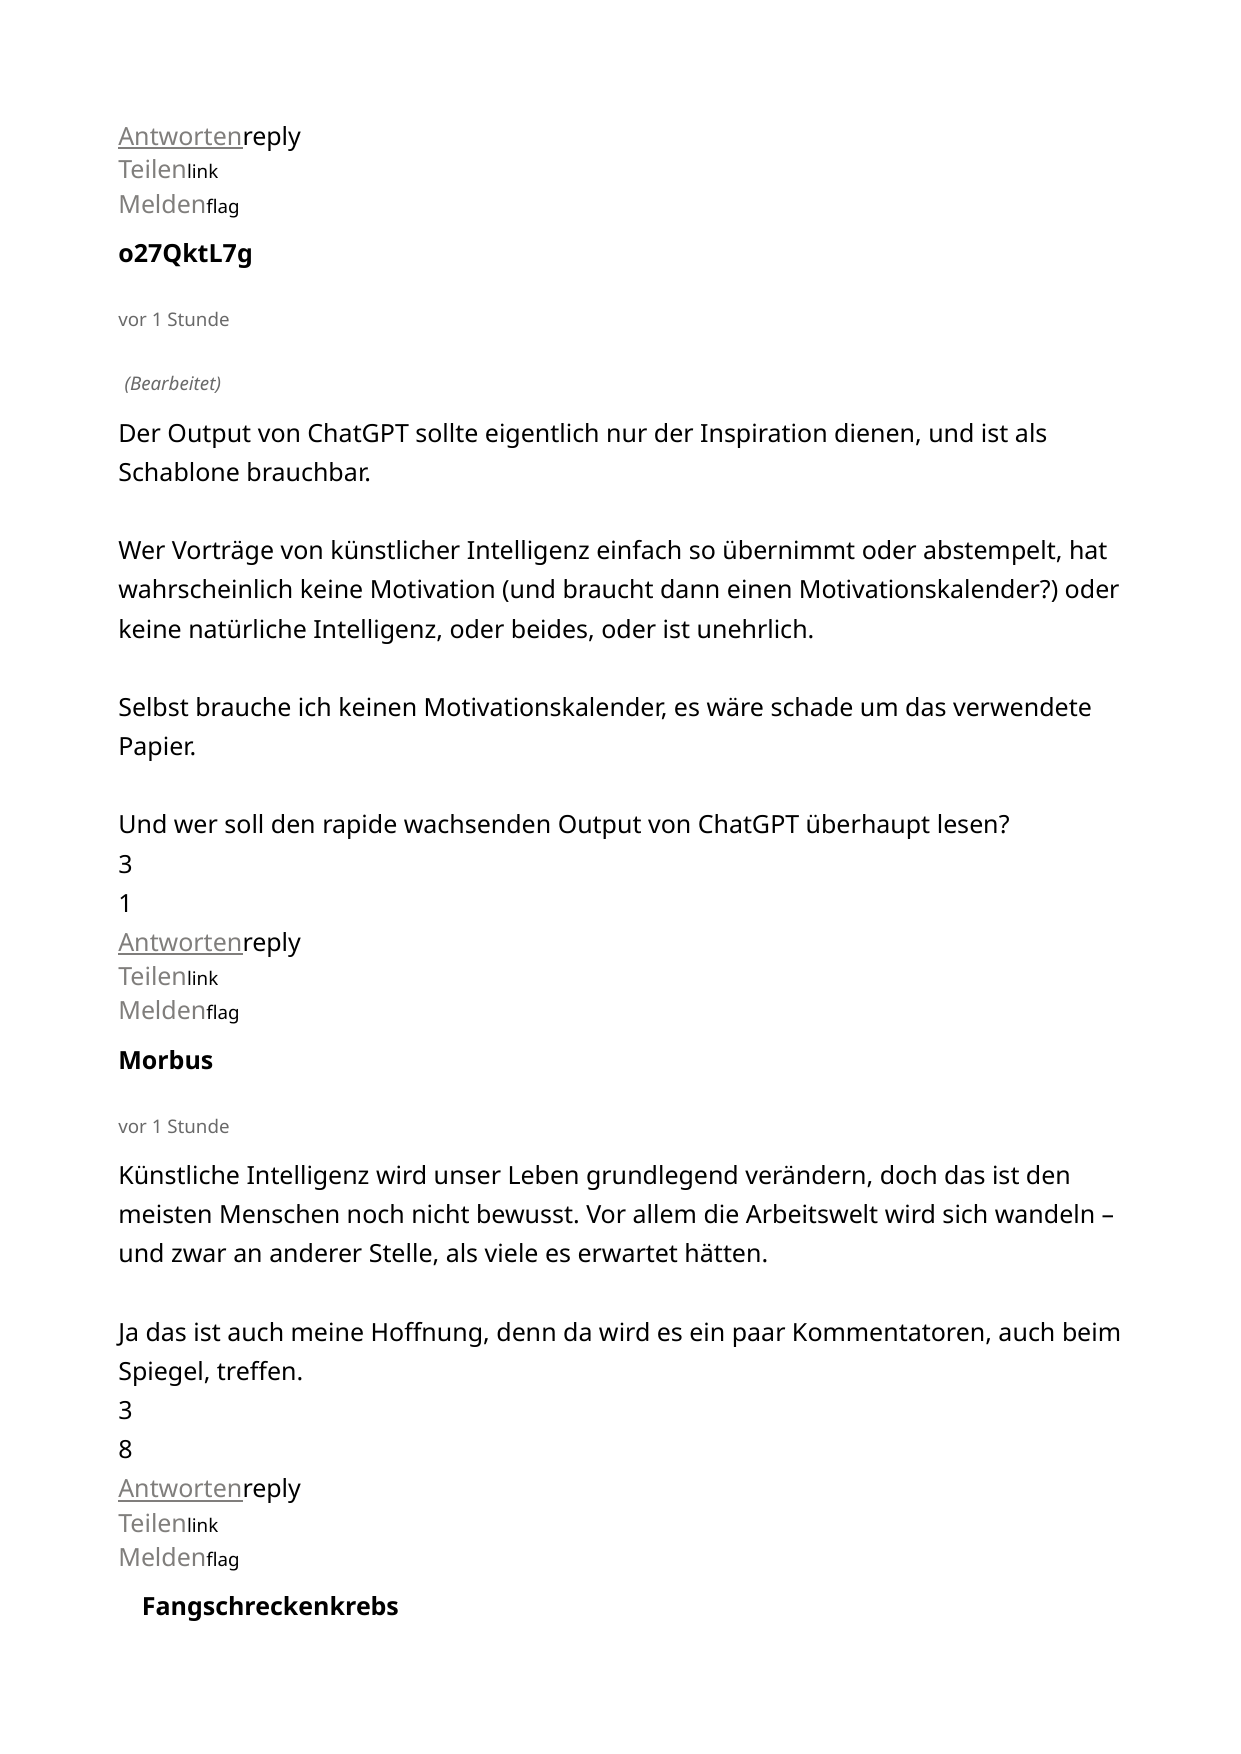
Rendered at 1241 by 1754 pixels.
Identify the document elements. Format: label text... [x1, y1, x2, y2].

text Antwortenreply [118, 925, 1122, 959]
text Meldenflag [118, 186, 1122, 220]
text Teilenlink [118, 152, 1122, 186]
text o27QktL7g [118, 236, 1114, 270]
text Morbus [118, 1042, 1114, 1077]
text Künstliche Intelligenz wird unser Leben grundlegend verändern, doch das ist den meisten Menschen noch nicht bewusst. Vor allem die Arbeitswelt wird sich wandeln – und zwar an anderer Stelle, als viele es erwartet hätten. Ja das ist auch meine Hoffnung, denn da wird es ein paar Kommentatoren, auch beim Spiegel, treffen. [118, 1158, 1122, 1388]
text 8 [118, 1432, 1122, 1466]
text (Bearbeitet) [118, 367, 1122, 396]
text Antwortenreply [118, 118, 1122, 152]
text vor 1 Stunde [118, 1113, 1117, 1138]
text vor 1 Stunde [118, 306, 1117, 332]
text Meldenflag [118, 993, 1122, 1027]
text Der Output von ChatGPT sollte eigentlich nur der Inspiration dienen, und ist als Schablone brauchbar. Wer Vorträge von künstlicher Intelligenz einfach so übernimmt oder abstempelt, hat wahrscheinlich keine Motivation (und braucht dann einen Motivationskalender?) oder keine natürliche Intelligenz, oder beides, oder ist unehrlich. Selbst brauche ich keinen Motivationskalender, es wäre schade um das verwendete Papier. Und wer soll den rapide wachsenden Output von ChatGPT überhaupt lesen? [118, 416, 1122, 841]
text Meldenflag [118, 1539, 1122, 1573]
text Teilenlink [118, 959, 1122, 993]
text 3 [118, 1393, 1122, 1427]
text Fangschreckenkrebs [142, 1589, 1114, 1623]
text Antwortenreply [118, 1471, 1122, 1505]
text 3 [118, 846, 1122, 880]
text Teilenlink [118, 1505, 1122, 1539]
text 1 [118, 886, 1122, 919]
